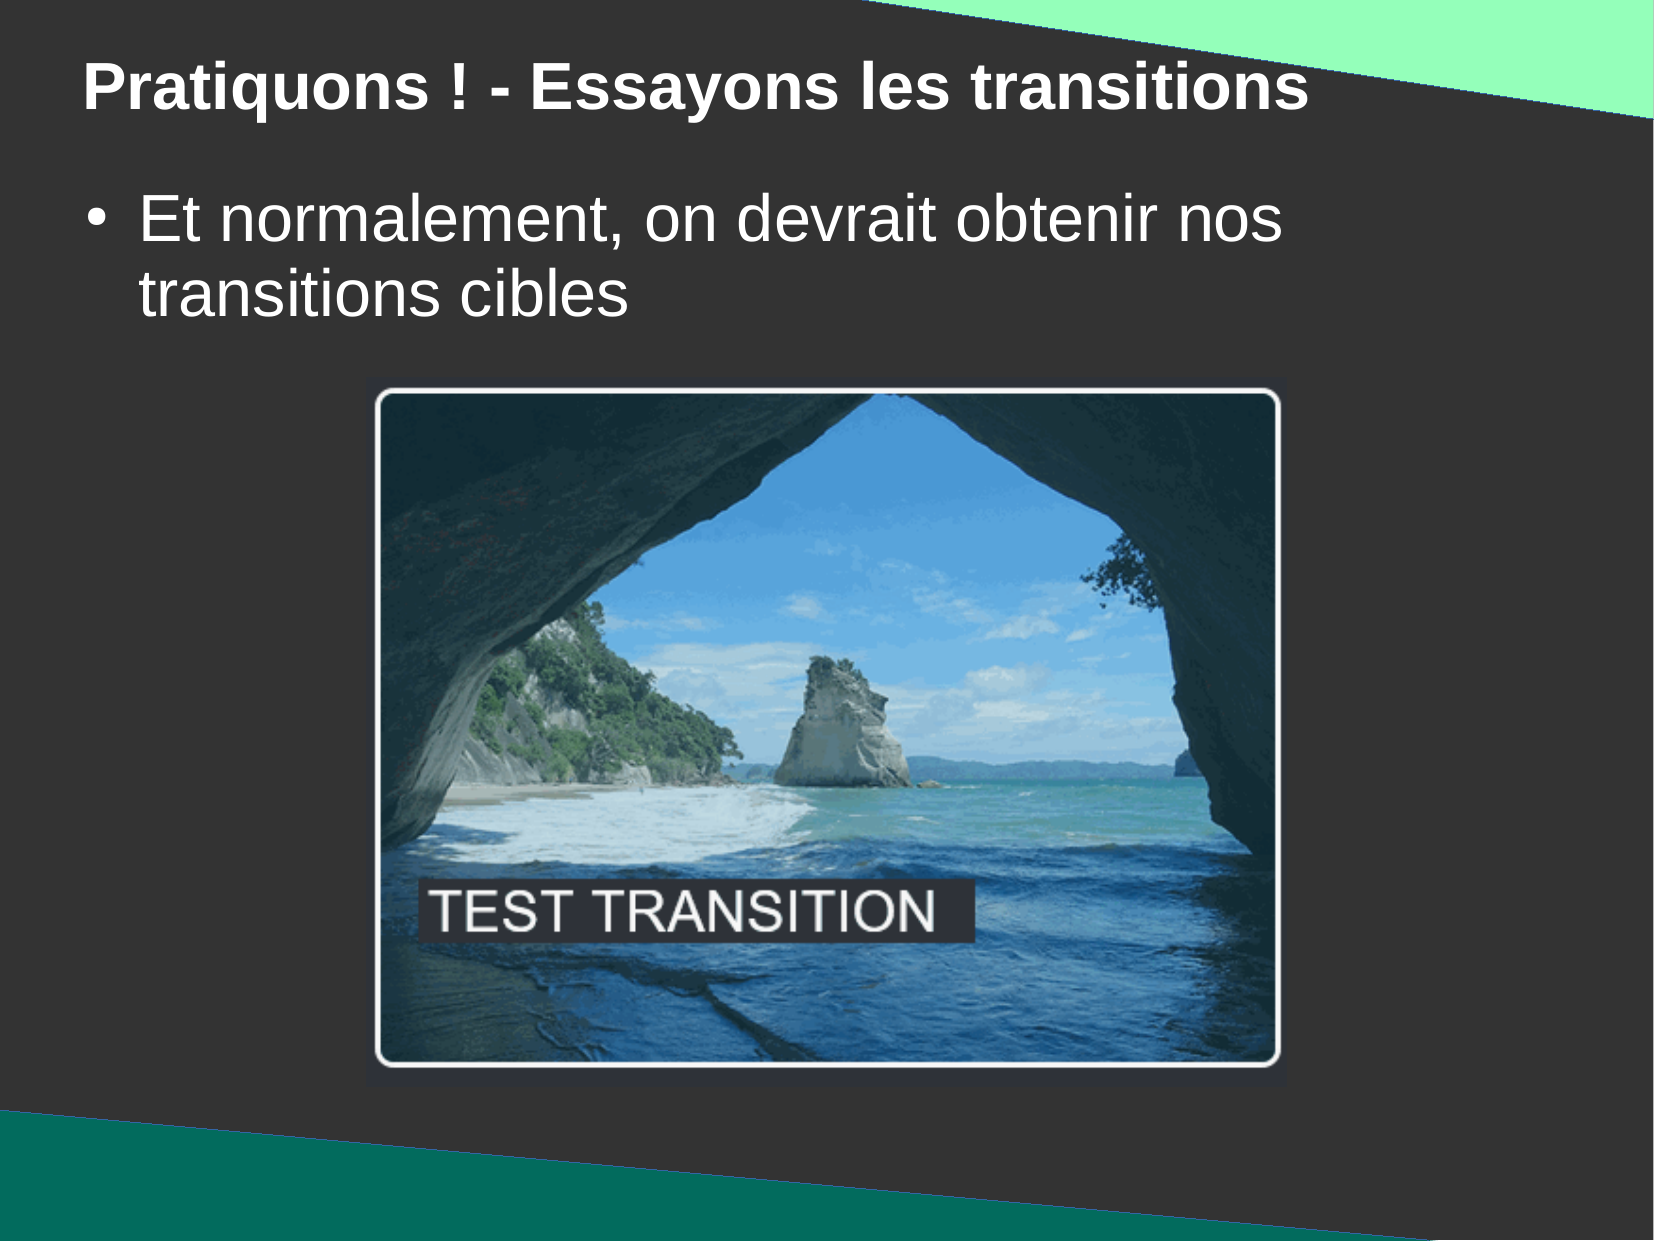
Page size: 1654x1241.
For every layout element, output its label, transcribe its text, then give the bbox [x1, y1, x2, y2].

list Et normalement, on devrait obtenir nos transitions cibles [67, 180, 1607, 378]
picture [366, 377, 1287, 1087]
text_box [862, 0, 1654, 120]
title Pratiquons ! - Essayons les transitions [82, 49, 1630, 199]
